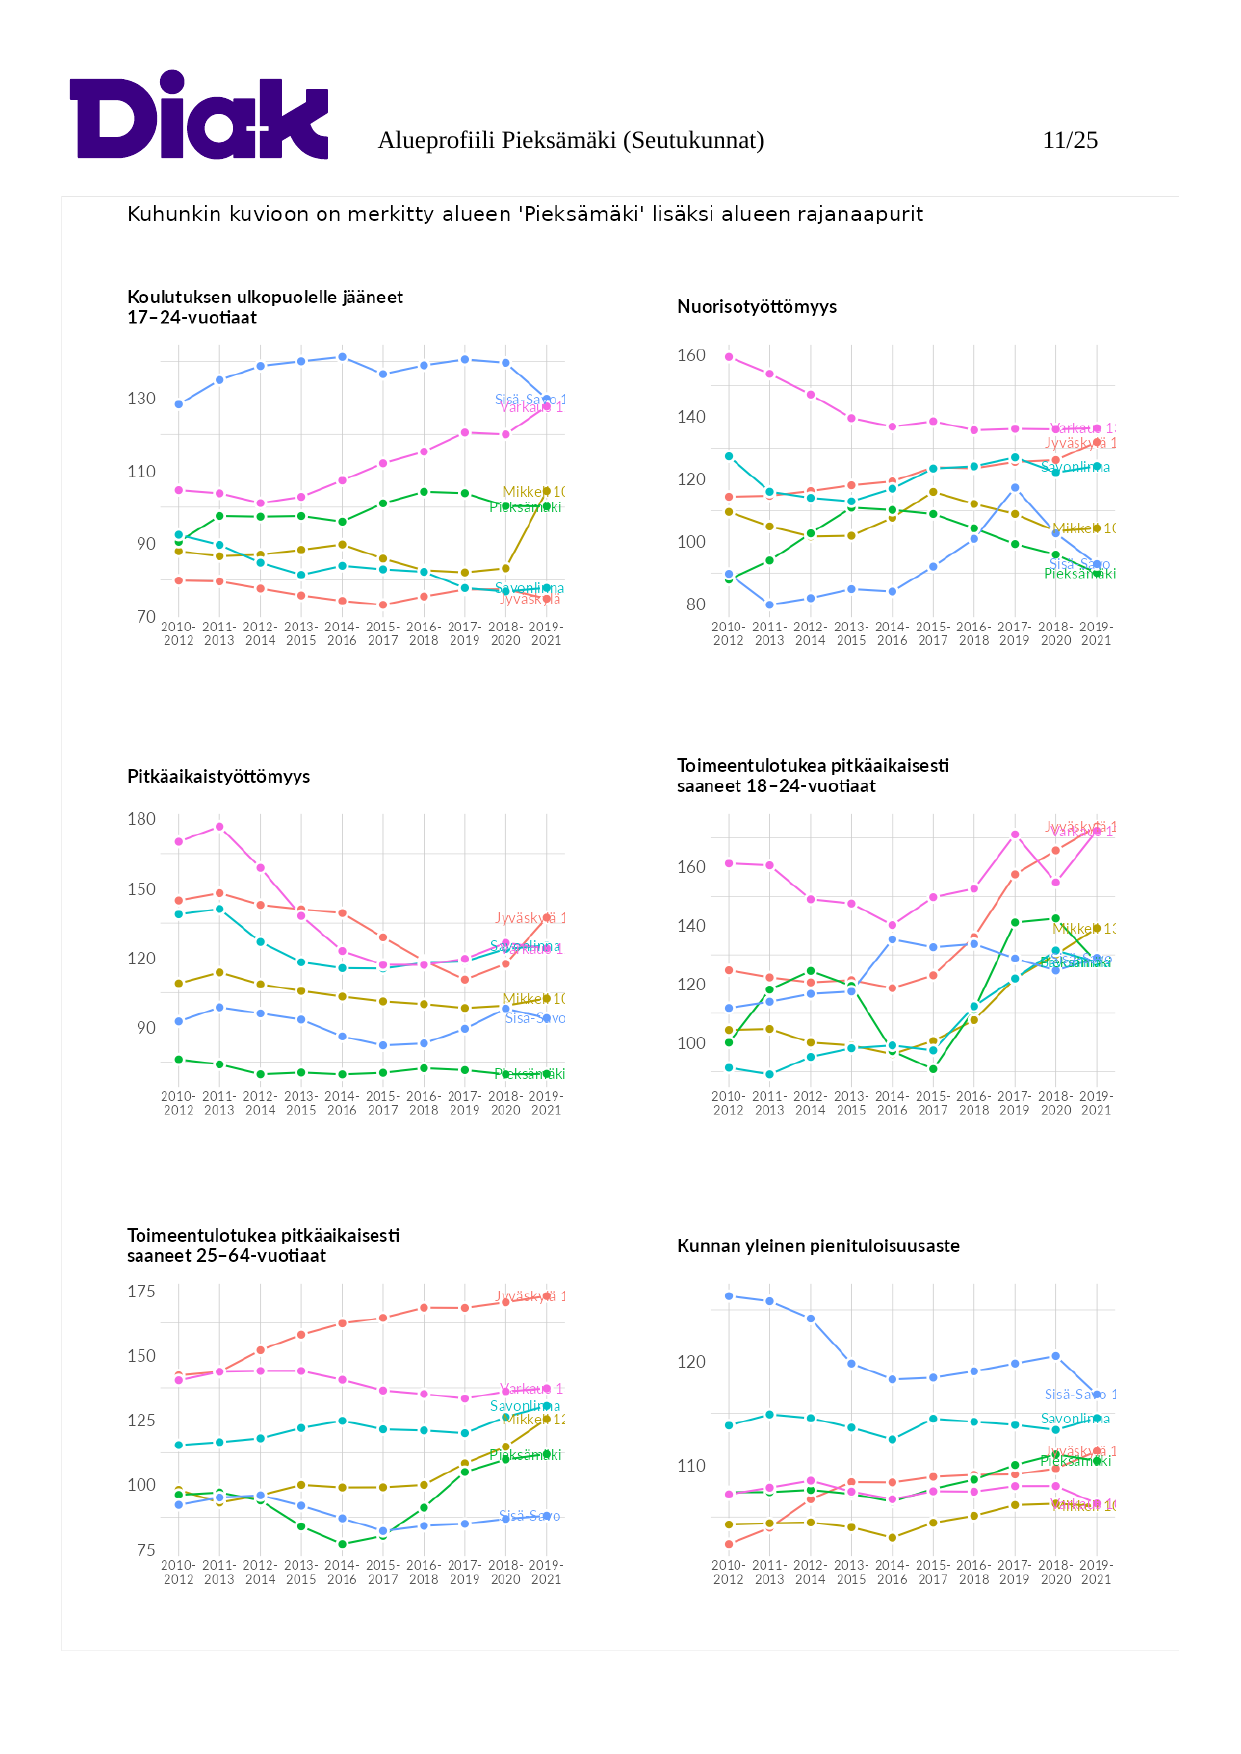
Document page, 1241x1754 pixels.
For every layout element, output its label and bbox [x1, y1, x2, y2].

picture [61, 196, 1179, 1651]
